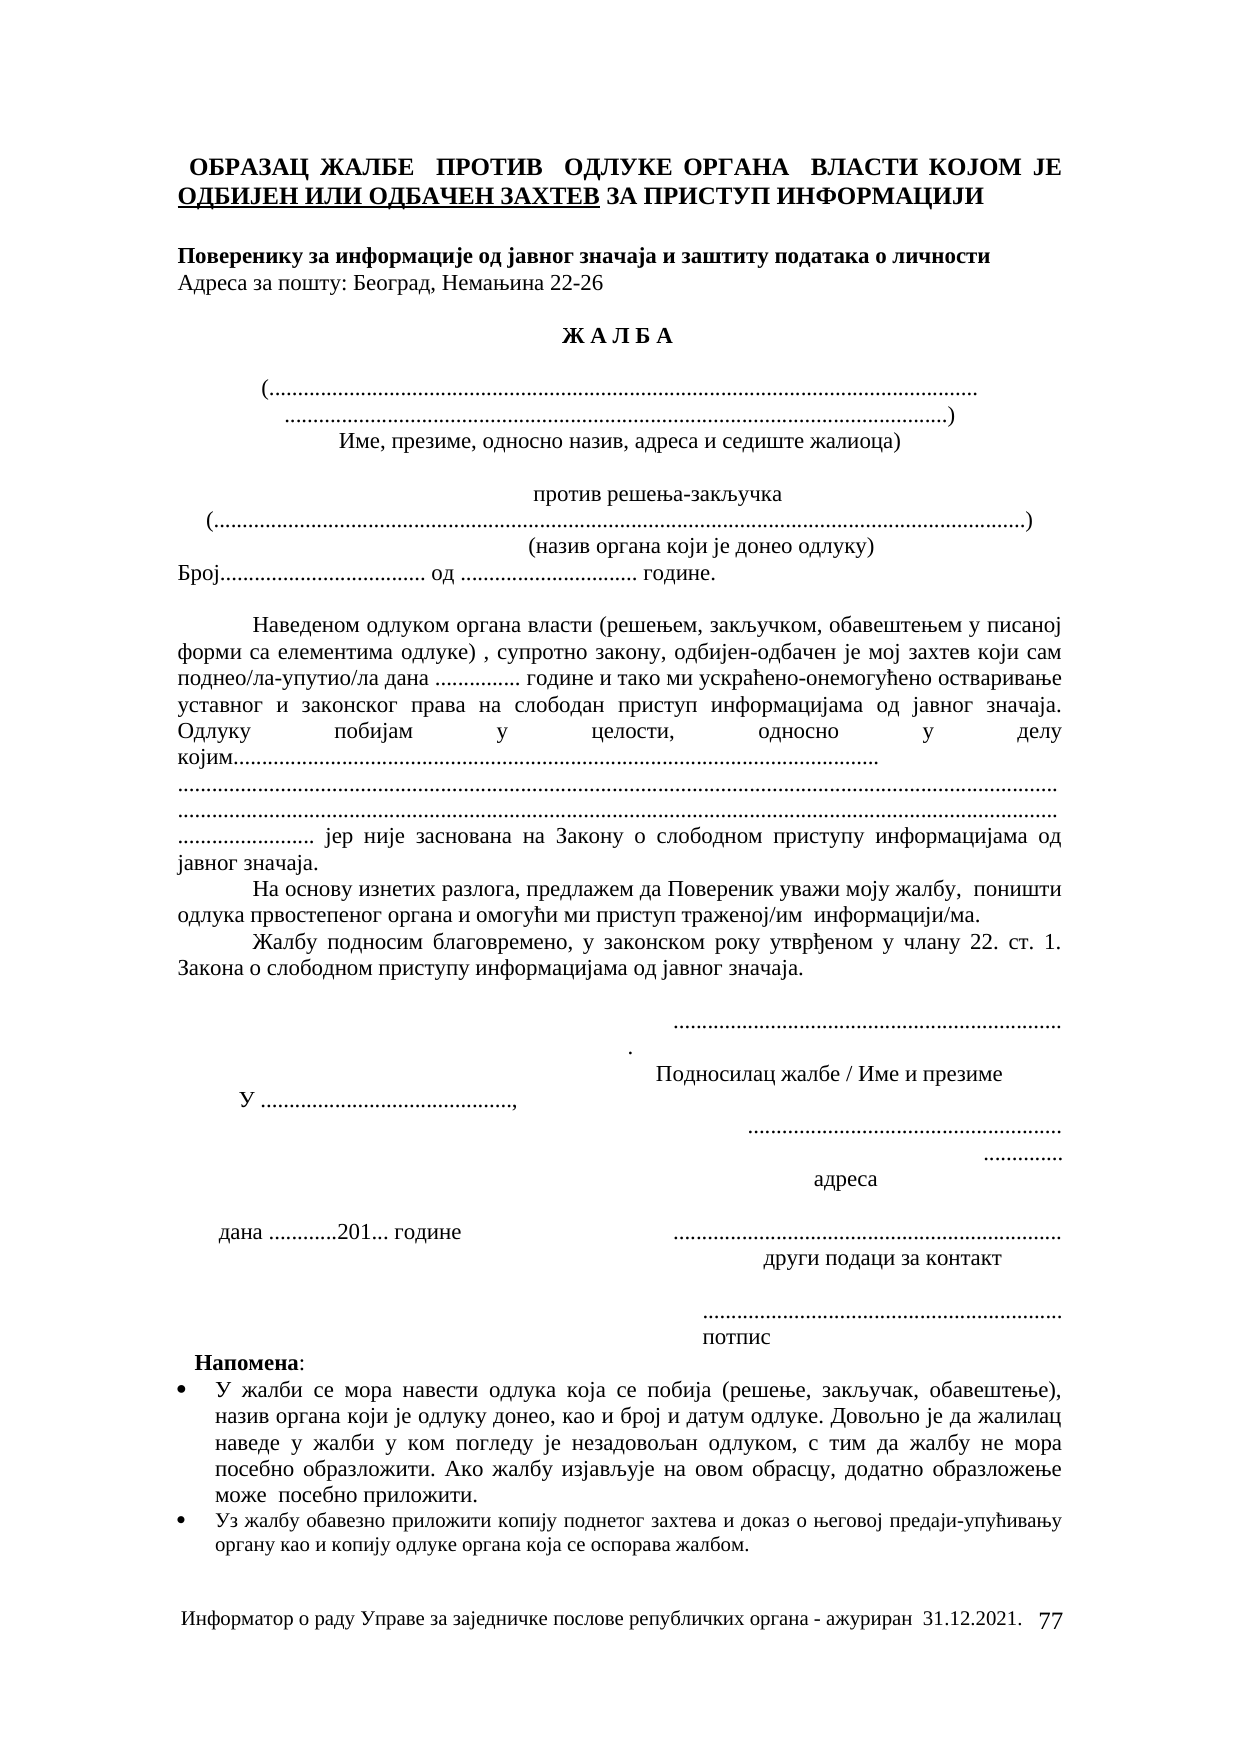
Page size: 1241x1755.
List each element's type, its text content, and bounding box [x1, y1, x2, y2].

text Поверенику за информације од јавног значаја и заштиту података о личности [177, 243, 1063, 269]
text На основу изнетих разлога, предлажем да Повереник уважи моју жалбу, поништи одлука првостепеног органа и омогући ми приступ траженој/им информацији/ма. [177, 875, 1063, 928]
text ............................................................................................................................................................................................................................................................................................................................................ јер није заснована на Закону о слободном приступу информацијама од јавног значаја. [177, 770, 1063, 875]
text Напомена: [177, 1349, 1063, 1376]
list Уз жалбу обавезно приложити копију поднетог захтева и доказ о његовој предаји-упућивању органу као и копију одлуке органа која се оспорава жалбом. [177, 1508, 1063, 1556]
text Број.................................... од ............................... године. [177, 559, 1063, 585]
text Наведеном одлуком органа власти (решењем, закључком, обавештењем у писаној форми са елементима одлуке) , супротно закону, одбијен-одбачен је мој захтев који сам поднео/ла-упутио/ла дана ............... године и тако ми ускраћено-онемогућено остваривање уставног и законског права на слободан приступ информацијама од јавног значаја. Oдлуку побијам у целости, односно у делу којим................................................................................................................. [177, 612, 1063, 770]
text ............................................................... потпис [702, 1297, 1063, 1349]
text други подаци за контакт [702, 1244, 1063, 1270]
subtitle ОБРАЗАЦ ЖАЛБЕ ПРОТИВ ОДЛУКЕ ОРГАНА ВЛАСТИ КОЈОМ ЈЕ ОДБИЈЕН ИЛИ ОДБАЧЕН ЗАХТЕВ ЗА ПРИСТУП ИНФОРМАЦИЈИ [177, 148, 1063, 210]
text адреса [177, 1165, 1063, 1191]
text против решења-закључка (..............................................................................................................................................) [177, 480, 1063, 532]
text Подносилац жалбе / Име и презиме [627, 1059, 1063, 1086]
text дана ............201... године .................................................................... [177, 1218, 1063, 1244]
text Ж А Л Б А [177, 322, 1063, 348]
text (назив органа који је донео одлуку) [177, 532, 1063, 559]
text ....................................................................................................................) [177, 401, 1063, 427]
text (............................................................................................................................ [177, 374, 1063, 401]
list У жалби се мора навести одлука која се побија (решење, закључак, обавештење), назив органа који је одлуку донео, као и број и датум одлуке. Довољно је да жалилац наведе у жалби у ком погледу је незадовољан одлуком, с тим да жалбу не мора посебно образложити. Ако жалбу изјављује на овом обрасцу, додатно образложење може посебно приложити. [177, 1376, 1063, 1508]
text Адреса за пошту: Београд, Немањина 22-26 [177, 269, 1063, 295]
text Име, презиме, односно назив, адреса и седиште жалиоца) [177, 427, 1063, 453]
text ..................................................................... [627, 1007, 1063, 1059]
text У ............................................, ..................................................................... [177, 1086, 1063, 1165]
text Жалбу подносим благовремено, у законском року утврђеном у члану 22. ст. 1. Закона о слободном приступу информацијама од јавног значаја. [177, 928, 1063, 981]
